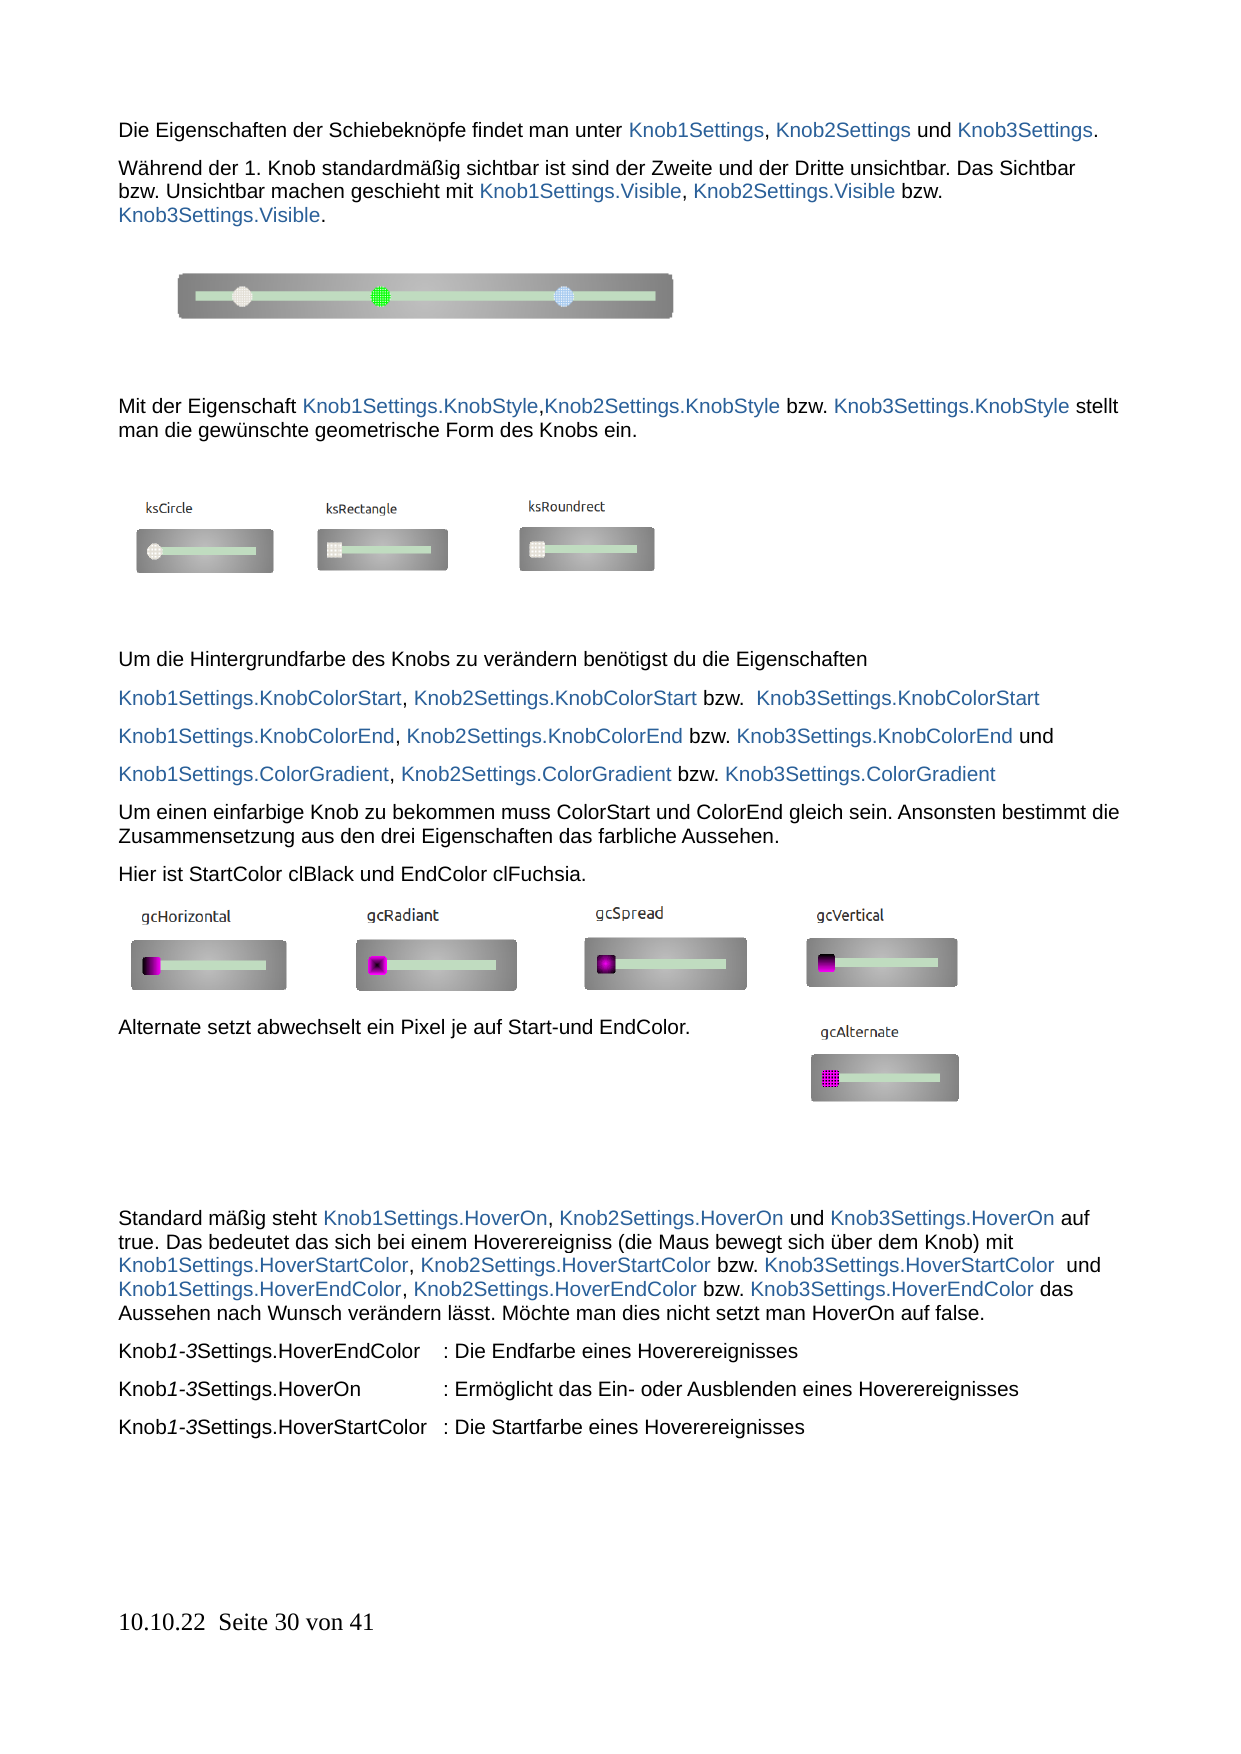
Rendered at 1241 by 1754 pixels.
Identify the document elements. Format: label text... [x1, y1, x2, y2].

text Knob1-3Settings.HoverStartColor : Die Startfarbe eines Hoverereignisses [118, 1416, 1122, 1439]
text Knob1Settings.KnobColorStart, Knob2Settings.KnobColorStart bzw. Knob3Settings.KnobColorStart [118, 686, 1122, 710]
text Während der 1. Knob standardmäßig sichtbar ist sind der Zweite und der Dritte unsichtbar. Das Sichtbar bzw. Unsichtbar machen geschieht mit Knob1Settings.Visible, Knob2Settings.Visible bzw. Knob3Settings.Visible. [118, 156, 1122, 227]
text Knob1Settings.KnobColorEnd, Knob2Settings.KnobColorEnd bzw. Knob3Settings.KnobColorEnd und [118, 724, 1122, 748]
text Um einen einfarbige Knob zu bekommen muss ColorStart und ColorEnd gleich sein. Ansonsten bestimmt die Zusammensetzung aus den drei Eigenschaften das farbliche Aussehen. [118, 801, 1122, 848]
picture [800, 1022, 974, 1113]
text Knob1-3Settings.HoverEndColor : Die Endfarbe eines Hoverereignisses [118, 1339, 1122, 1363]
picture [572, 903, 758, 1001]
text Die Eigenschaften der Schiebeknöpfe findet man unter Knob1Settings, Knob2Settings und Knob3Settings. [118, 118, 1122, 142]
picture [159, 252, 697, 339]
picture [797, 902, 967, 998]
text Um die Hintergrundfarbe des Knobs zu verändern benötigst du die Eigenschaften [118, 648, 1122, 671]
text Knob1-3Settings.HoverOn : Ermöglicht das Ein- oder Ausblenden eines Hoverereignisses [118, 1378, 1122, 1401]
picture [507, 494, 671, 581]
picture [118, 903, 297, 1004]
text Alternate setzt abwechselt ein Pixel je auf Start-und EndColor. [118, 1016, 1122, 1039]
picture [308, 497, 460, 580]
text Mit der Eigenschaft Knob1Settings.KnobStyle,Knob2Settings.KnobStyle bzw. Knob3Settings.KnobStyle stellt man die gewünschte geometrische Form des Knobs ein. [118, 395, 1122, 442]
picture [339, 902, 539, 1001]
picture [128, 496, 280, 586]
text Hier ist StartColor clBlack und EndColor clFuchsia. [118, 863, 1122, 886]
text Standard mäßig steht Knob1Settings.HoverOn, Knob2Settings.HoverOn und Knob3Settings.HoverOn auf true. Das bedeutet das sich bei einem Hoverereigniss (die Maus bewegt sich über dem Knob) mit Knob1Settings.HoverStartColor, Knob2Settings.HoverStartColor bzw. Knob3Settings.HoverStartColor und Knob1Settings.HoverEndColor, Knob2Settings.HoverEndColor bzw. Knob3Settings.HoverEndColor das Aussehen nach Wunsch verändern lässt. Möchte man dies nicht setzt man HoverOn auf false. [118, 1207, 1122, 1325]
text Knob1Settings.ColorGradient, Knob2Settings.ColorGradient bzw. Knob3Settings.ColorGradient [118, 762, 1122, 786]
